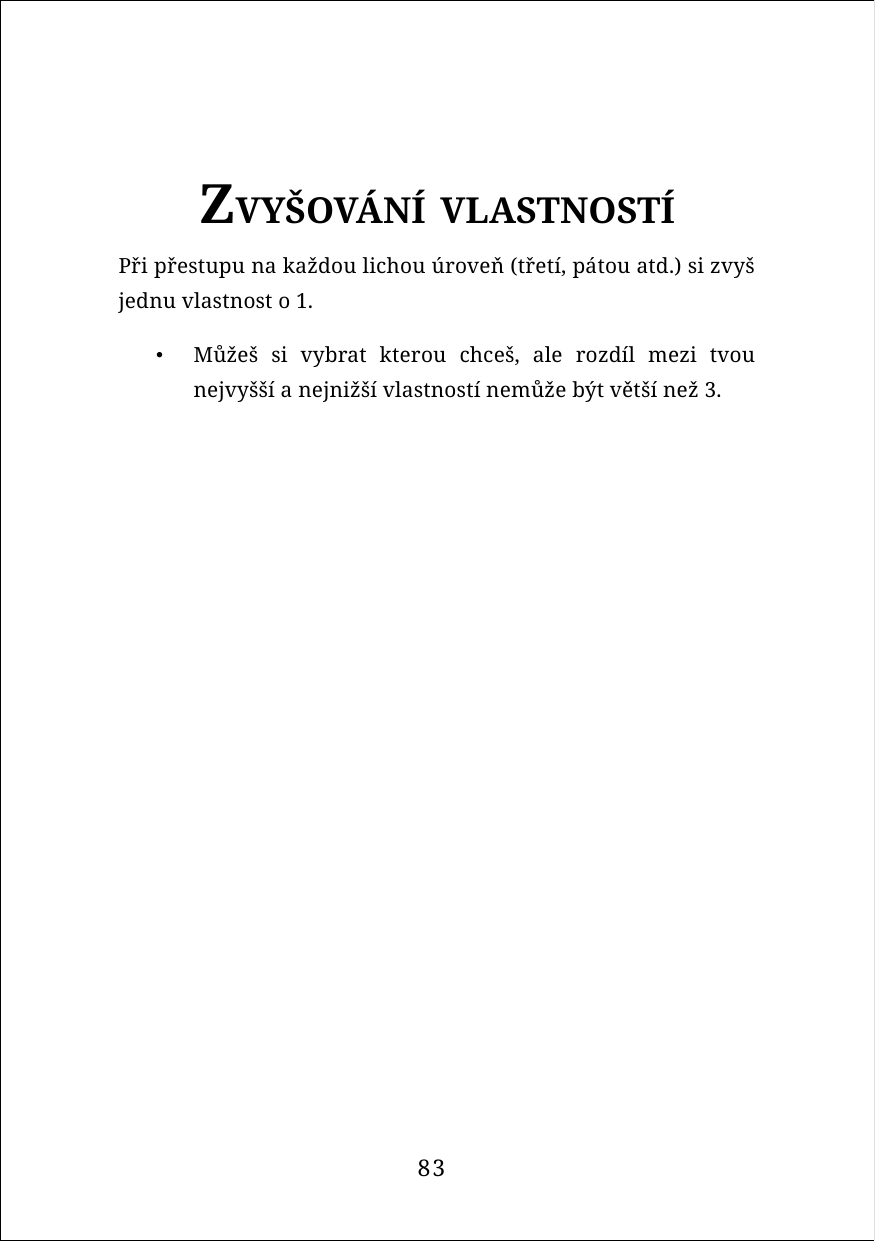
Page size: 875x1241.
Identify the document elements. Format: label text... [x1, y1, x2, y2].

list Můžeš si vybrat kterou chceš, ale rozdíl mezi tvou nejvyšší a nejnižší vlastností nemůže být větší než 3. [156, 340, 756, 404]
text Při přestupu na každou lichou úroveň (třetí, pátou atd.) si zvyš jednu vlastnost o 1. [118, 251, 756, 315]
subtitle Zvyšování vlastností [118, 166, 756, 239]
